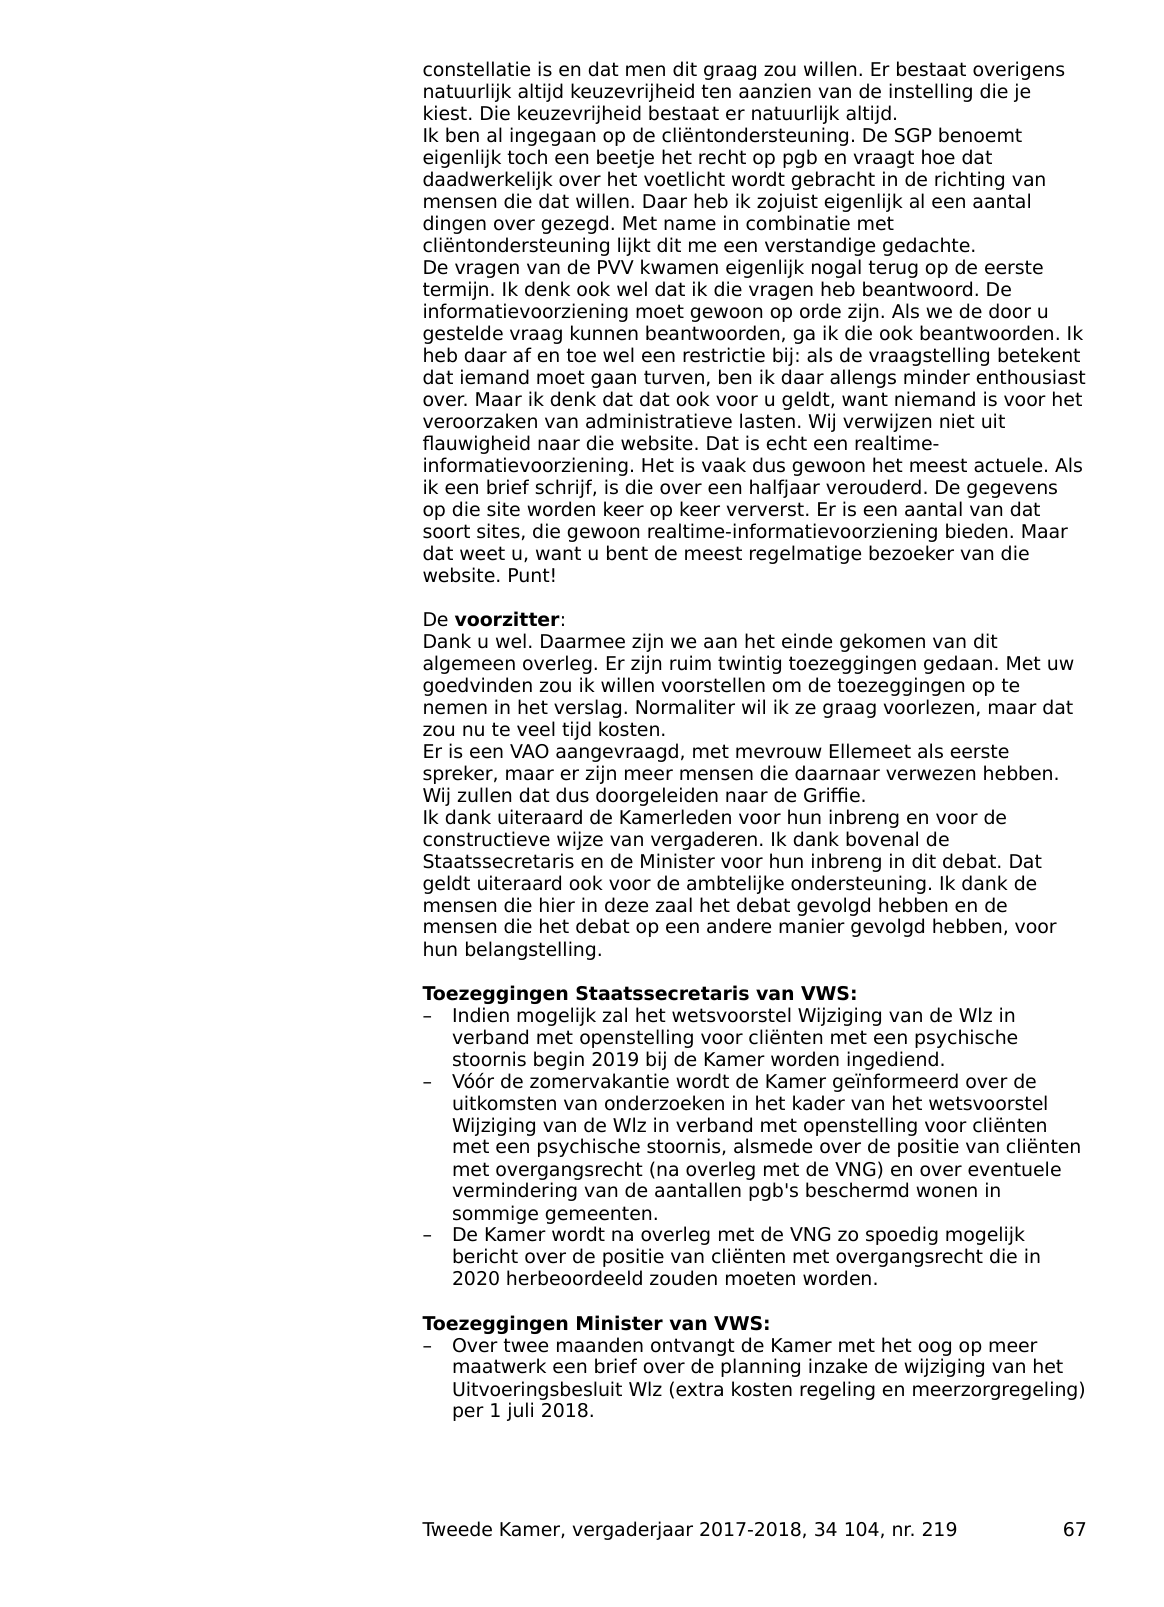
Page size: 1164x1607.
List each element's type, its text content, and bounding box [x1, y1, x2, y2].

subtitle Toezeggingen Minister van VWS: [422, 1312, 1087, 1334]
text Ik ben al ingegaan op de cliëntondersteuning. De SGP benoemt eigenlijk toch een beetje het recht op pgb en vraagt hoe dat daadwerkelijk over het voetlicht wordt gebracht in de richting van mensen die dat willen. Daar heb ik zojuist eigenlijk al een aantal dingen over gezegd. Met name in combinatie met cliëntondersteuning lijkt dit me een verstandige gedachte. [422, 125, 1087, 257]
text De vragen van de PVV kwamen eigenlijk nogal terug op de eerste termijn. Ik denk ook wel dat ik die vragen heb beantwoord. De informatievoorziening moet gewoon op orde zijn. Als we de door u gestelde vraag kunnen beantwoorden, ga ik die ook beantwoorden. Ik heb daar af en toe wel een restrictie bij: als de vraagstelling betekent dat iemand moet gaan turven, ben ik daar allengs minder enthousiast over. Maar ik denk dat dat ook voor u geldt, want niemand is voor het veroorzaken van administratieve lasten. Wij verwijzen niet uit flauwigheid naar die website. Dat is echt een realtime-informatievoorziening. Het is vaak dus gewoon het meest actuele. Als ik een brief schrijf, is die over een halfjaar verouderd. De gegevens op die site worden keer op keer ververst. Er is een aantal van dat soort sites, die gewoon realtime-informatievoorziening bieden. Maar dat weet u, want u bent de meest regelmatige bezoeker van die website. Punt! [422, 257, 1087, 587]
text – De Kamer wordt na overleg met de VNG zo spoedig mogelijk bericht over de positie van cliënten met overgangsrecht die in 2020 herbeoordeeld zouden moeten worden. [422, 1224, 1087, 1290]
text De voorzitter: [422, 609, 1087, 631]
text Dank u wel. Daarmee zijn we aan het einde gekomen van dit algemeen overleg. Er zijn ruim twintig toezeggingen gedaan. Met uw goedvinden zou ik willen voorstellen om de toezeggingen op te nemen in het verslag. Normaliter wil ik ze graag voorlezen, maar dat zou nu te veel tijd kosten. [422, 631, 1087, 741]
text – Over twee maanden ontvangt de Kamer met het oog op meer maatwerk een brief over de planning inzake de wijziging van het Uitvoeringsbesluit Wlz (extra kosten regeling en meerzorgregeling) per 1 juli 2018. [422, 1334, 1087, 1422]
text constellatie is en dat men dit graag zou willen. Er bestaat overigens natuurlijk altijd keuzevrijheid ten aanzien van de instelling die je kiest. Die keuzevrijheid bestaat er natuurlijk altijd. [422, 59, 1087, 125]
text Er is een VAO aangevraagd, met mevrouw Ellemeet als eerste spreker, maar er zijn meer mensen die daarnaar verwezen hebben. Wij zullen dat dus doorgeleiden naar de Griffie. [422, 741, 1087, 807]
text – Indien mogelijk zal het wetsvoorstel Wijziging van de Wlz in verband met openstelling voor cliënten met een psychische stoornis begin 2019 bij de Kamer worden ingediend. [422, 1004, 1087, 1071]
subtitle Toezeggingen Staatssecretaris van VWS: [422, 983, 1087, 1004]
text Ik dank uiteraard de Kamerleden voor hun inbreng en voor de constructieve wijze van vergaderen. Ik dank bovenal de Staatssecretaris en de Minister voor hun inbreng in dit debat. Dat geldt uiteraard ook voor de ambtelijke ondersteuning. Ik dank de mensen die hier in deze zaal het debat gevolgd hebben en de mensen die het debat op een andere manier gevolgd hebben, voor hun belangstelling. [422, 807, 1087, 960]
text – Vóór de zomervakantie wordt de Kamer geïnformeerd over de uitkomsten van onderzoeken in het kader van het wetsvoorstel Wijziging van de Wlz in verband met openstelling voor cliënten met een psychische stoornis, alsmede over de positie van cliënten met overgangsrecht (na overleg met de VNG) en over eventuele vermindering van de aantallen pgb's beschermd wonen in sommige gemeenten. [422, 1071, 1087, 1224]
